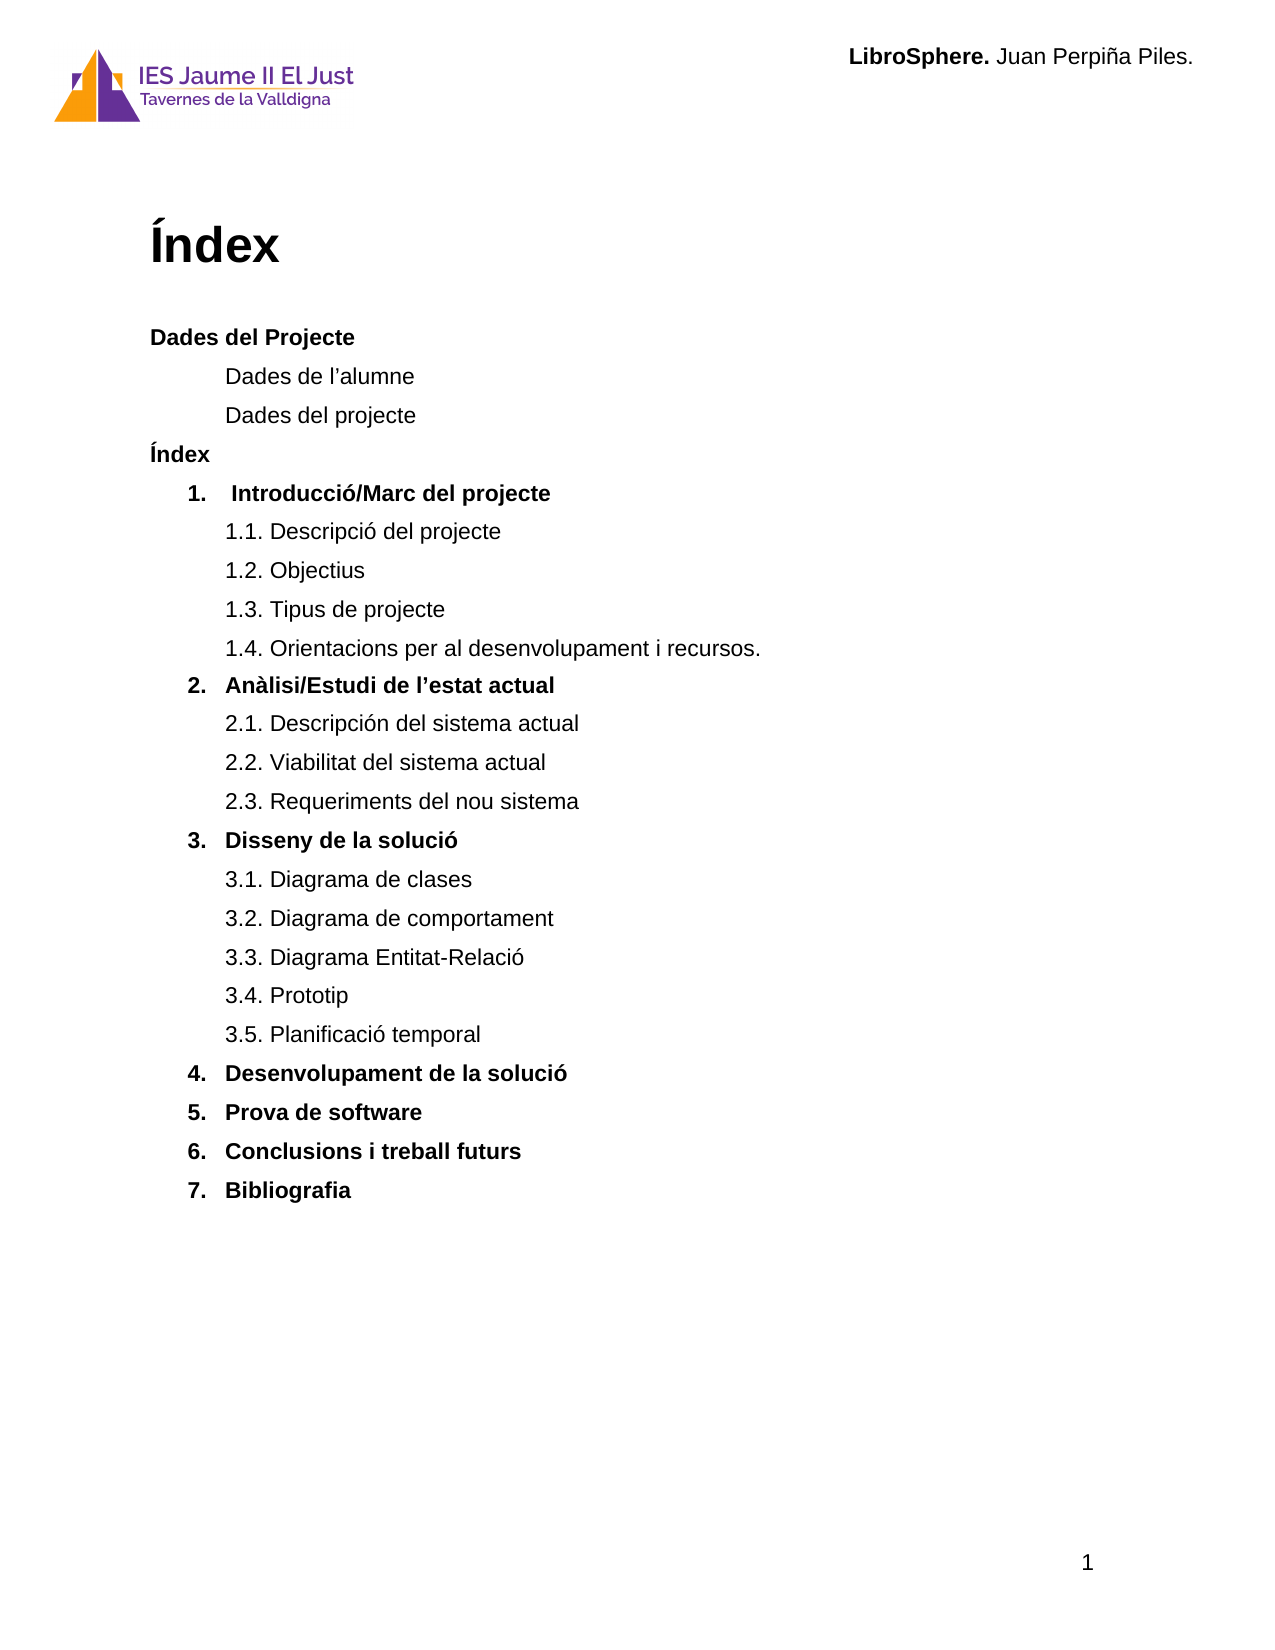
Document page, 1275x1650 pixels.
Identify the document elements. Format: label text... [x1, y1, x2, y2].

list Introducció/Marc del projecte [187, 479, 1125, 506]
list Disseny de la solució [187, 827, 1125, 853]
list Viabilitat del sistema actual [225, 749, 1125, 776]
text Dades del Projecte [150, 324, 1124, 350]
list Desenvolupament de la solució [187, 1060, 1125, 1086]
list Planificació temporal [225, 1021, 1125, 1048]
list Descripción del sistema actual [225, 710, 1125, 737]
list Prototip [225, 982, 1125, 1009]
text Dades de l’alumne [150, 363, 1124, 389]
list Prova de software [187, 1099, 1125, 1125]
list Diagrama de comportament [225, 905, 1125, 931]
list Diagrama Entitat-Relació [225, 943, 1125, 970]
subtitle Índex [150, 215, 1124, 273]
list Descripció del projecte [225, 518, 1125, 545]
list Anàlisi/Estudi de l’estat actual [187, 672, 1125, 698]
list Requeriments del nou sistema [225, 788, 1125, 814]
list Bibliografia [187, 1177, 1125, 1203]
list Diagrama de clases [225, 866, 1125, 892]
list Conclusions i treball futurs [187, 1138, 1125, 1164]
list Orientacions per al desenvolupament i recursos. [225, 635, 1125, 661]
text Dades del projecte [150, 402, 1124, 428]
text Índex [150, 441, 1124, 467]
picture [50, 42, 354, 129]
list Tipus de projecte [225, 596, 1125, 622]
list Objectius [225, 557, 1125, 583]
